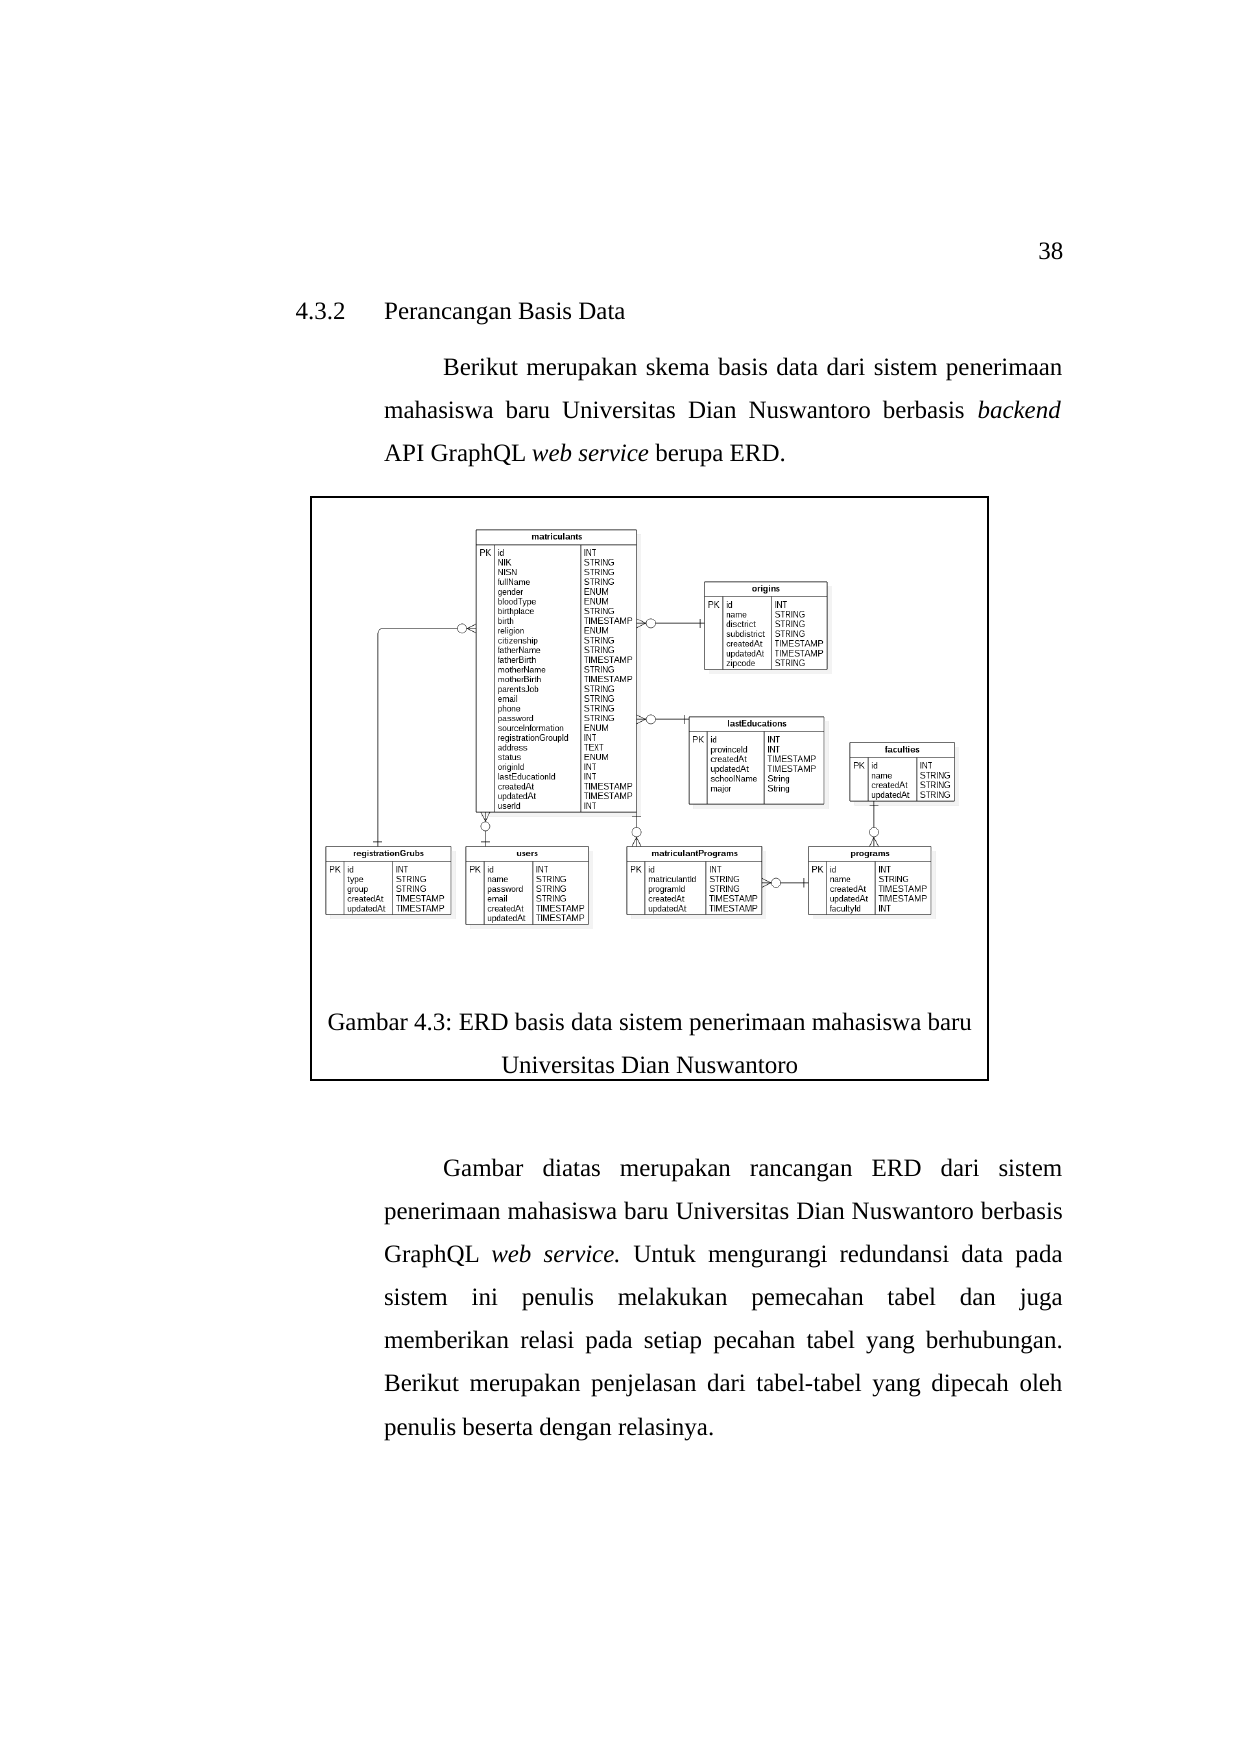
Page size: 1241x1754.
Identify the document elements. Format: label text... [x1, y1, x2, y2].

picture [319, 523, 980, 950]
subtitle Perancangan Basis Data [295, 296, 1063, 325]
text Berikut merupakan skema basis data dari sistem penerimaan mahasiswa baru Universitas Dian Nuswantoro berbasis backend API GraphQL web service berupa ERD. [384, 352, 1063, 467]
text Gambar diatas merupakan rancangan ERD dari sistem penerimaan mahasiswa baru Universitas Dian Nuswantoro berbasis GraphQL web service. Untuk mengurangi redundansi data pada sistem ini penulis melakukan pemecahan tabel dan juga memberikan relasi pada setiap pecahan tabel yang berhubungan. Berikut merupakan penjelasan dari tabel-tabel yang dipecah oleh penulis beserta dengan relasinya. [384, 1153, 1063, 1440]
text Gambar 4.3: ERD basis data sistem penerimaan mahasiswa baru Universitas Dian Nuswantoro [312, 510, 987, 1079]
